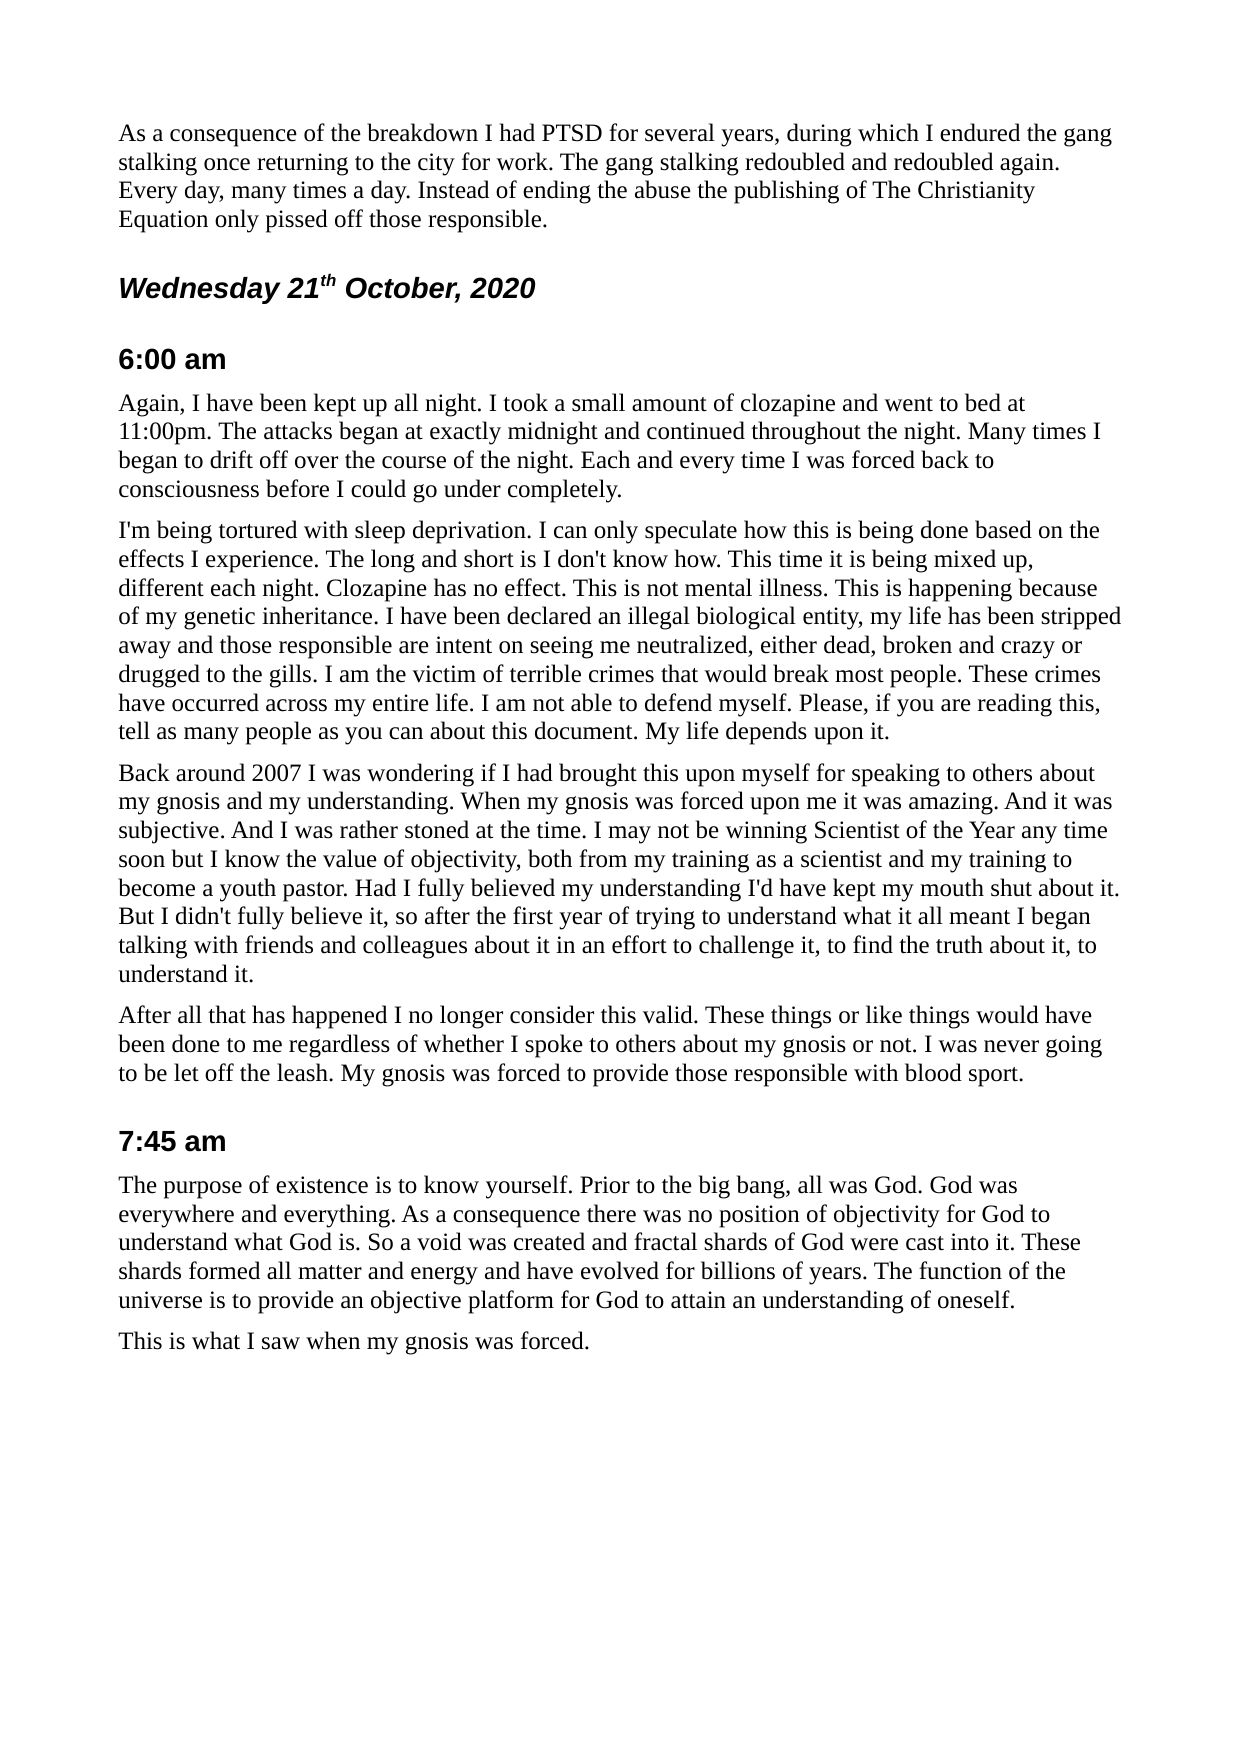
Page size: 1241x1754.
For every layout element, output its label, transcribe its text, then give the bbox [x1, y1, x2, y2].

text As a consequence of the breakdown I had PTSD for several years, during which I endured the gang stalking once returning to the city for work. The gang stalking redoubled and redoubled again. Every day, many times a day. Instead of ending the abuse the publishing of The Christianity Equation only pissed off those responsible. [118, 118, 1122, 233]
text After all that has happened I no longer consider this valid. These things or like things would have been done to me regardless of whether I spoke to others about my gnosis or not. I was never going to be let off the leash. My gnosis was forced to provide those responsible with blood sport. [118, 1000, 1122, 1086]
text Again, I have been kept up all night. I took a small amount of clozapine and went to bed at 11:00pm. The attacks began at exactly midnight and continued throughout the night. Many times I began to drift off over the course of the night. Each and every time I was forced back to consciousness before I could go under completely. [118, 388, 1122, 503]
text The purpose of existence is to know yourself. Prior to the big bang, all was God. God was everywhere and everything. As a consequence there was no position of objectivity for God to understand what God is. So a void was created and fractal shards of God were cast into it. These shards formed all matter and energy and have evolved for billions of years. The function of the universe is to provide an objective platform for God to attain an understanding of oneself. [118, 1170, 1122, 1314]
subtitle 6:00 am [118, 342, 1122, 375]
text This is what I saw when my gnosis was forced. [118, 1326, 1122, 1355]
subtitle 7:45 am [118, 1124, 1122, 1157]
subtitle Wednesday 21th October, 2020 [118, 271, 1122, 304]
text Back around 2007 I was wondering if I had brought this upon myself for speaking to others about my gnosis and my understanding. When my gnosis was forced upon me it was amazing. And it was subjective. And I was rather stoned at the time. I may not be winning Scientist of the Year any time soon but I know the value of objectivity, both from my training as a scientist and my training to become a youth pastor. Had I fully believed my understanding I'd have kept my mouth shut about it. But I didn't fully believe it, so after the first year of trying to understand what it all meant I began talking with friends and colleagues about it in an effort to challenge it, to find the truth about it, to understand it. [118, 758, 1122, 988]
text I'm being tortured with sleep deprivation. I can only speculate how this is being done based on the effects I experience. The long and short is I don't know how. This time it is being mixed up, different each night. Clozapine has no effect. This is not mental illness. This is happening because of my genetic inheritance. I have been declared an illegal biological entity, my life has been stripped away and those responsible are intent on seeing me neutralized, either dead, broken and crazy or drugged to the gills. I am the victim of terrible crimes that would break most people. These crimes have occurred across my entire life. I am not able to defend myself. Please, if you are reading this, tell as many people as you can about this document. My life depends upon it. [118, 515, 1122, 745]
